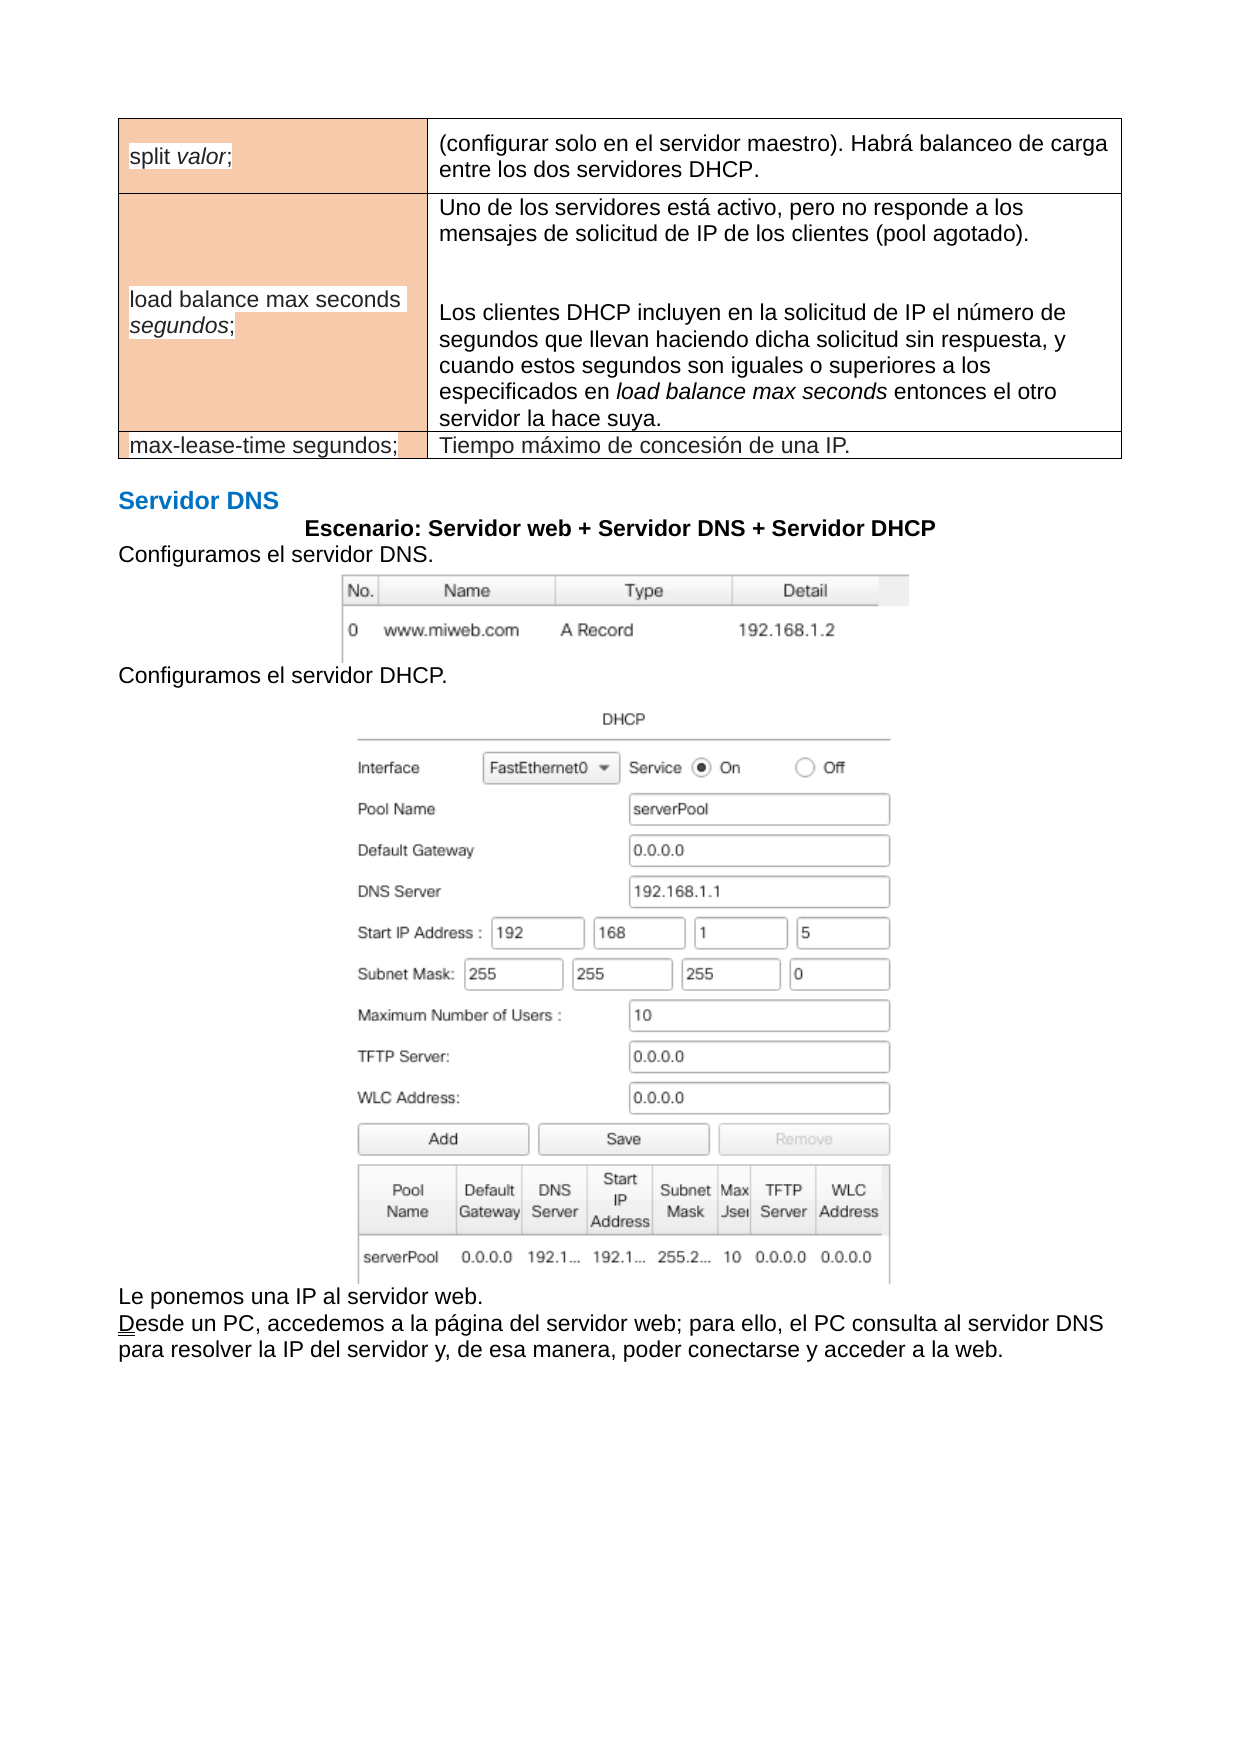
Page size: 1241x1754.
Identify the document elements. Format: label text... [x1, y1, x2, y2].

text Le ponemos una IP al servidor web. [118, 1283, 1122, 1310]
table_cell Uno de los servidores está activo, pero no responde a los mensajes de solicitud de IP de los clientes (pool agotado). Los clientes DHCP incluyen en la solicitud de IP el número de segundos que llevan haciendo dicha solicitud sin respuesta, y cuando estos segundos son iguales o superiores a los especificados en load balance max seconds entonces el otro servidor la hace suya. [428, 194, 1121, 431]
text Servidor DNS [118, 486, 1122, 514]
table_cell load balance max seconds segundos; [119, 194, 427, 431]
table_cell (configurar solo en el servidor maestro). Habrá balanceo de carga entre los dos servidores DHCP. [428, 119, 1121, 193]
text Escenario: Servidor web + Servidor DNS + Servidor DHCP [118, 514, 1122, 541]
text Configuramos el servidor DNS. [118, 541, 1122, 567]
table_cell Tiempo máximo de concesión de una IP. [428, 432, 1121, 458]
text Configuramos el servidor DHCP. [118, 662, 1122, 689]
table_cell max-lease-time segundos; [119, 432, 427, 458]
text Desde un PC, accedemos a la página del servidor web; para ello, el PC consulta al servidor DNS para resolver la IP del servidor y, de esa manera, poder conectarse y acceder a la web. [118, 1310, 1122, 1362]
table_cell split valor; [119, 119, 427, 193]
